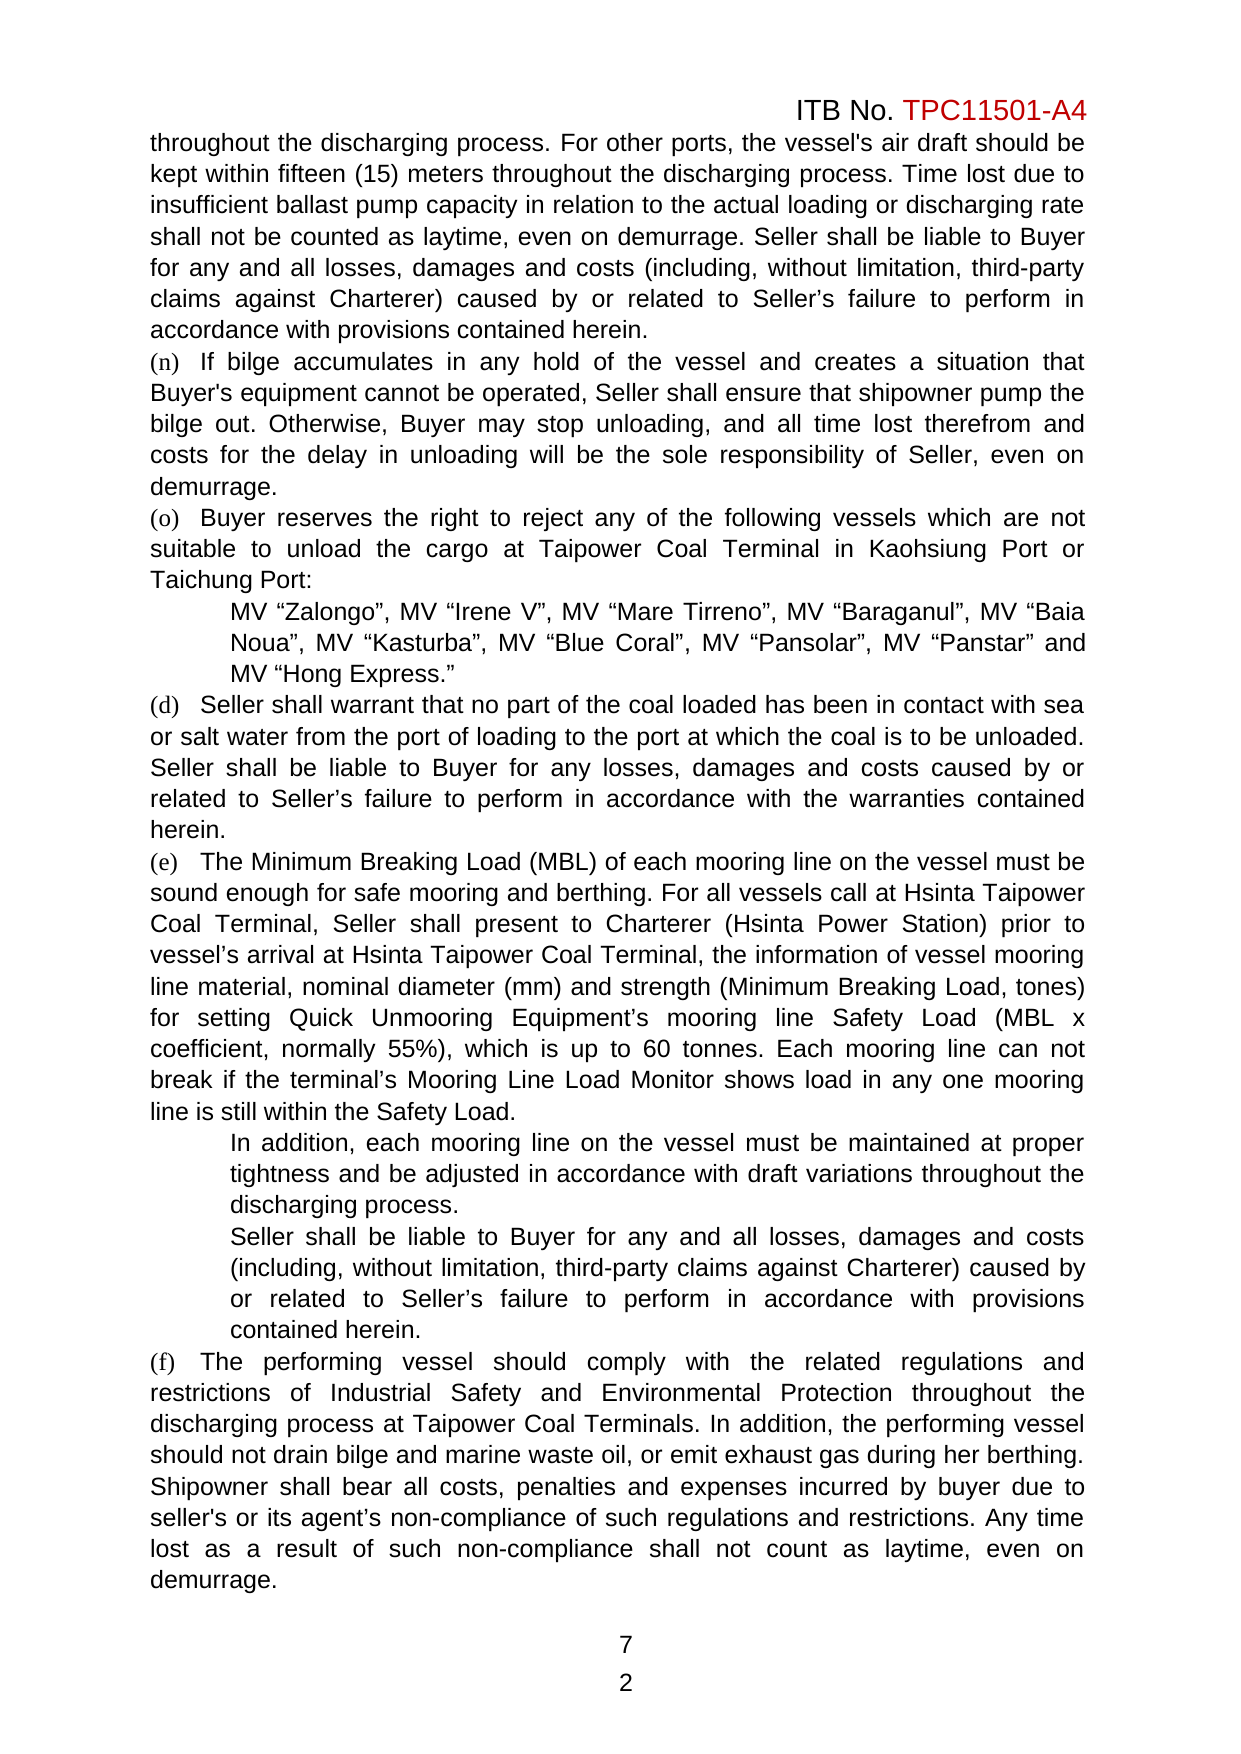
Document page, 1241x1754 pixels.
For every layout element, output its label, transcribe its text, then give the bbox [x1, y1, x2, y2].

text In addition, each mooring line on the vessel must be maintained at proper tightness and be adjusted in accordance with draft variations throughout the discharging process. [230, 1126, 1086, 1220]
list Seller shall warrant that no part of the coal loaded has been in contact with sea or salt water from the port of loading to the port at which the coal is to be unloaded. Seller shall be liable to Buyer for any losses, damages and costs caused by or related to Seller’s failure to perform in accordance with the warranties contained herein. [150, 689, 1087, 845]
text Seller shall be liable to Buyer for any and all losses, damages and costs (including, without limitation, third-party claims against Charterer) caused by or related to Seller’s failure to perform in accordance with provisions contained herein. [230, 1220, 1087, 1345]
text MV “Zalongo”, MV “Irene V”, MV “Mare Tirreno”, MV “Baraganul”, MV “Baia Noua”, MV “Kasturba”, MV “Blue Coral”, MV “Pansolar”, MV “Panstar” and MV “Hong Express.” [230, 595, 1087, 689]
list Buyer reserves the right to reject any of the following vessels which are not suitable to unload the cargo at Taipower Coal Terminal in Kaohsiung Port or Taichung Port: [150, 501, 1087, 595]
list If bilge accumulates in any hold of the vessel and creates a situation that Buyer's equipment cannot be operated, Seller shall ensure that shipowner pump the bilge out. Otherwise, Buyer may stop unloading, and all time lost therefrom and costs for the delay in unloading will be the sole responsibility of Seller, even on demurrage. [150, 345, 1087, 501]
list The performing vessel should comply with the related regulations and restrictions of Industrial Safety and Environmental Protection throughout the discharging process at Taipower Coal Terminals. In addition, the performing vessel should not drain bilge and marine waste oil, or emit exhaust gas during her berthing. Shipowner shall bear all costs, penalties and expenses incurred by buyer due to seller's or its agent’s non-compliance of such regulations and restrictions. Any time lost as a result of such non-compliance shall not count as laytime, even on demurrage. [150, 1345, 1086, 1595]
list throughout the discharging process. For other ports, the vessel's air draft should be kept within fifteen (15) meters throughout the discharging process. Time lost due to insufficient ballast pump capacity in relation to the actual loading or discharging rate shall not be counted as laytime, even on demurrage. Seller shall be liable to Buyer for any and all losses, damages and costs (including, without limitation, third-party claims against Charterer) caused by or related to Seller’s failure to perform in accordance with provisions contained herein. [150, 126, 1087, 345]
list The Minimum Breaking Load (MBL) of each mooring line on the vessel must be sound enough for safe mooring and berthing. For all vessels call at Hsinta Taipower Coal Terminal, Seller shall present to Charterer (Hsinta Power Station) prior to vessel’s arrival at Hsinta Taipower Coal Terminal, the information of vessel mooring line material, nominal diameter (mm) and strength (Minimum Breaking Load, tones) for setting Quick Unmooring Equipment’s mooring line Safety Load (MBL x coefficient, normally 55%), which is up to 60 tonnes. Each mooring line can not break if the terminal’s Mooring Line Load Monitor shows load in any one mooring line is still within the Safety Load. [150, 845, 1087, 1126]
